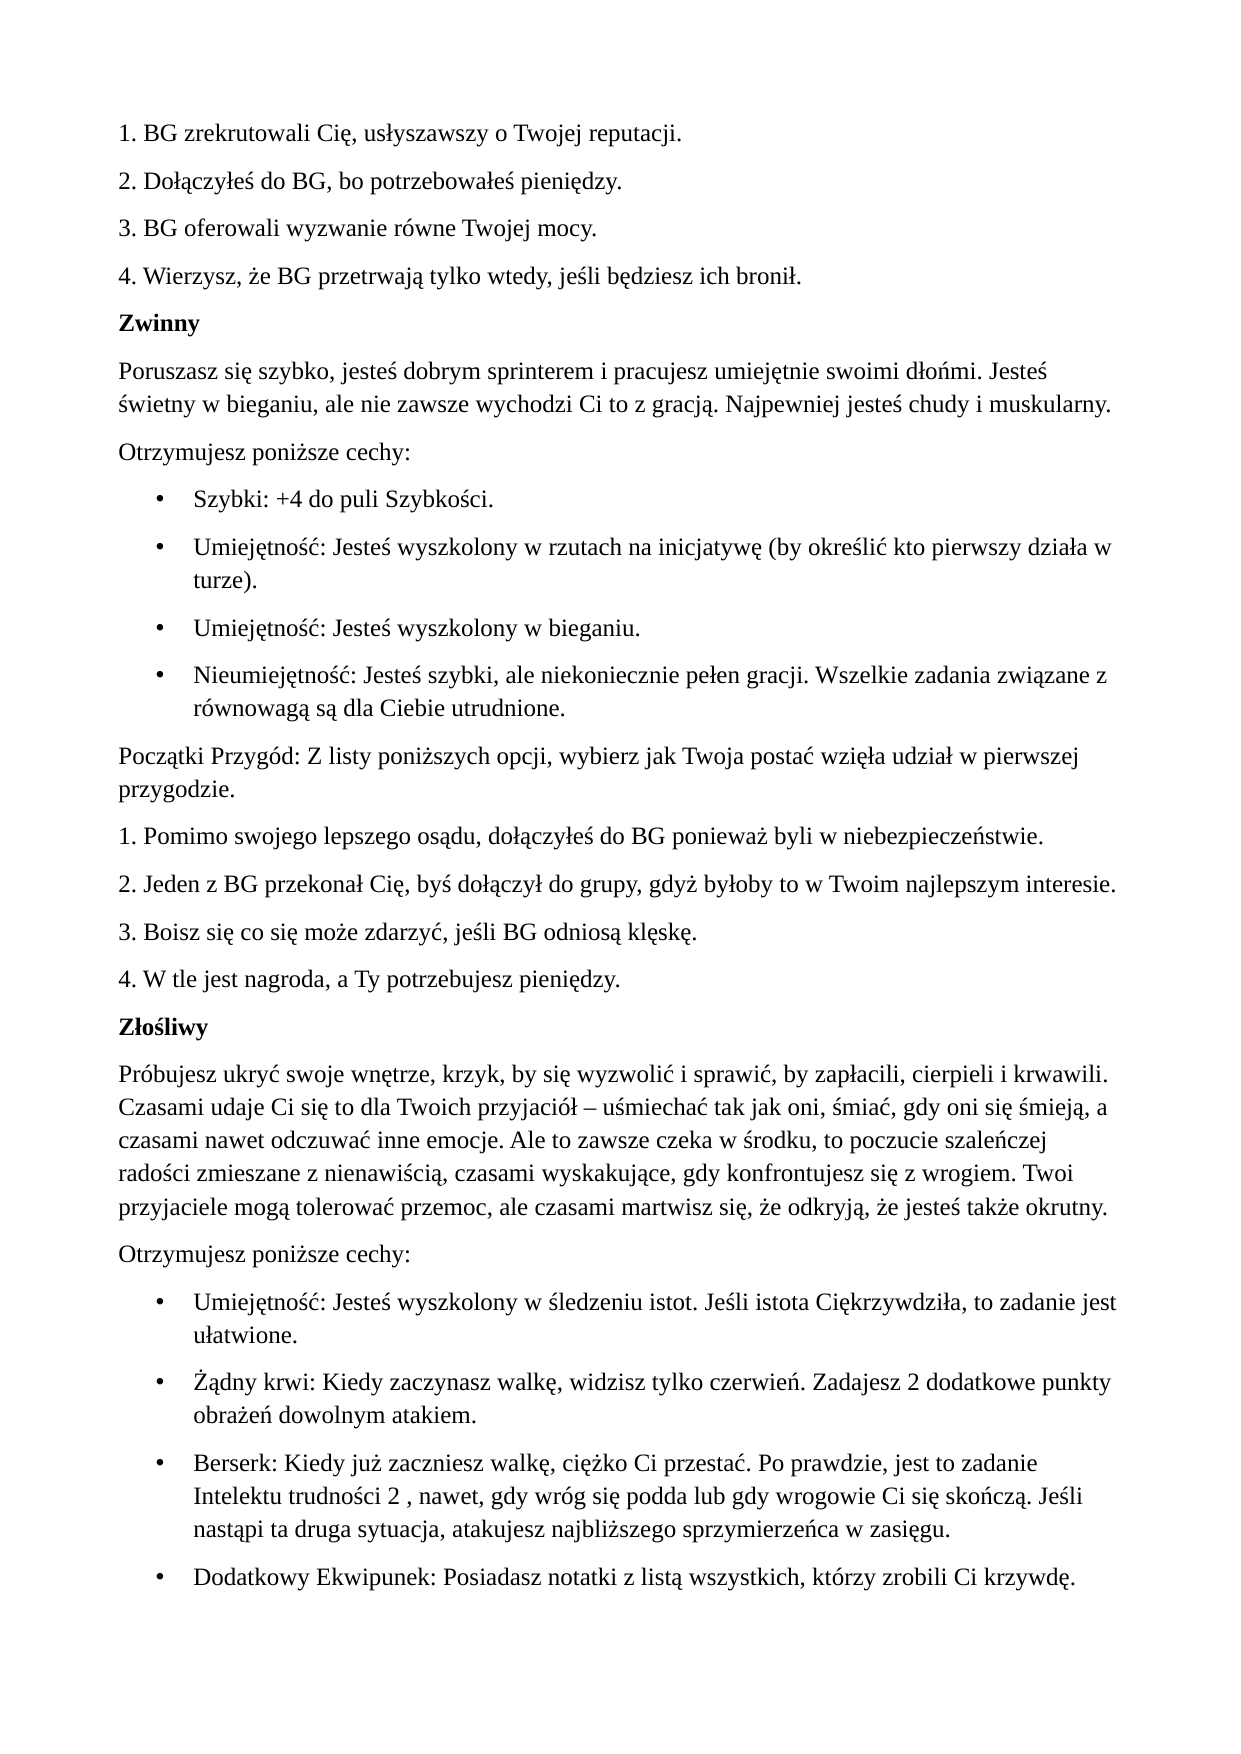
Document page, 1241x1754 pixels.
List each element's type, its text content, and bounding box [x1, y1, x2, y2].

list Dodatkowy Ekwipunek: Posiadasz notatki z listą wszystkich, którzy zrobili Ci krzywdę. [156, 1562, 1122, 1590]
list Umiejętność: Jesteś wyszkolony w rzutach na inicjatywę (by określić kto pierwszy działa w turze). [156, 532, 1122, 594]
list Szybki: +4 do puli Szybkości. [156, 484, 1122, 513]
text 1. Pomimo swojego lepszego osądu, dołączyłeś do BG ponieważ byli w niebezpieczeństwie. [118, 821, 1122, 850]
text 4. W tle jest nagroda, a Ty potrzebujesz pieniędzy. [118, 964, 1122, 993]
text 3. BG oferowali wyzwanie równe Twojej mocy. [118, 213, 1122, 242]
list Żądny krwi: Kiedy zaczynasz walkę, widzisz tylko czerwień. Zadajesz 2 dodatkowe punkty obrażeń dowolnym atakiem. [156, 1367, 1122, 1429]
text 2. Jeden z BG przekonał Cię, byś dołączył do grupy, gdyż byłoby to w Twoim najlepszym interesie. [118, 869, 1122, 898]
text 1. BG zrekrutowali Cię, usłyszawszy o Twojej reputacji. [118, 118, 1122, 147]
text 4. Wierzysz, że BG przetrwają tylko wtedy, jeśli będziesz ich bronił. [118, 261, 1122, 290]
text Złośliwy [118, 1012, 1122, 1041]
text 3. Boisz się co się może zdarzyć, jeśli BG odniosą klęskę. [118, 917, 1122, 945]
list Berserk: Kiedy już zaczniesz walkę, ciężko Ci przestać. Po prawdzie, jest to zadanie Intelektu trudności 2 , nawet, gdy wróg się podda lub gdy wrogowie Ci się skończą. Jeśli nastąpi ta druga sytuacja, atakujesz najbliższego sprzymierzeńca w zasięgu. [156, 1448, 1122, 1543]
text 2. Dołączyłeś do BG, bo potrzebowałeś pieniędzy. [118, 166, 1122, 194]
text Otrzymujesz poniższe cechy: [118, 1239, 1122, 1268]
text Otrzymujesz poniższe cechy: [118, 437, 1122, 466]
list Umiejętność: Jesteś wyszkolony w bieganiu. [156, 613, 1122, 641]
list Nieumiejętność: Jesteś szybki, ale niekoniecznie pełen gracji. Wszelkie zadania związane z równowagą są dla Ciebie utrudnione. [156, 660, 1122, 722]
text Próbujesz ukryć swoje wnętrze, krzyk, by się wyzwolić i sprawić, by zapłacili, cierpieli i krwawili. Czasami udaje Ci się to dla Twoich przyjaciół – uśmiechać tak jak oni, śmiać, gdy oni się śmieją, a czasami nawet odczuwać inne emocje. Ale to zawsze czeka w środku, to poczucie szaleńczej radości zmieszane z nienawiścią, czasami wyskakujące, gdy konfrontujesz się z wrogiem. Twoi przyjaciele mogą tolerować przemoc, ale czasami martwisz się, że odkryją, że jesteś także okrutny. [118, 1059, 1122, 1220]
text Początki Przygód: Z listy poniższych opcji, wybierz jak Twoja postać wzięła udział w pierwszej przygodzie. [118, 741, 1122, 803]
text Zwinny [118, 308, 1122, 337]
list Umiejętność: Jesteś wyszkolony w śledzeniu istot. Jeśli istota Ciękrzywdziła, to zadanie jest ułatwione. [156, 1287, 1122, 1348]
text Poruszasz się szybko, jesteś dobrym sprinterem i pracujesz umiejętnie swoimi dłońmi. Jesteś świetny w bieganiu, ale nie zawsze wychodzi Ci to z gracją. Najpewniej jesteś chudy i muskularny. [118, 356, 1122, 418]
